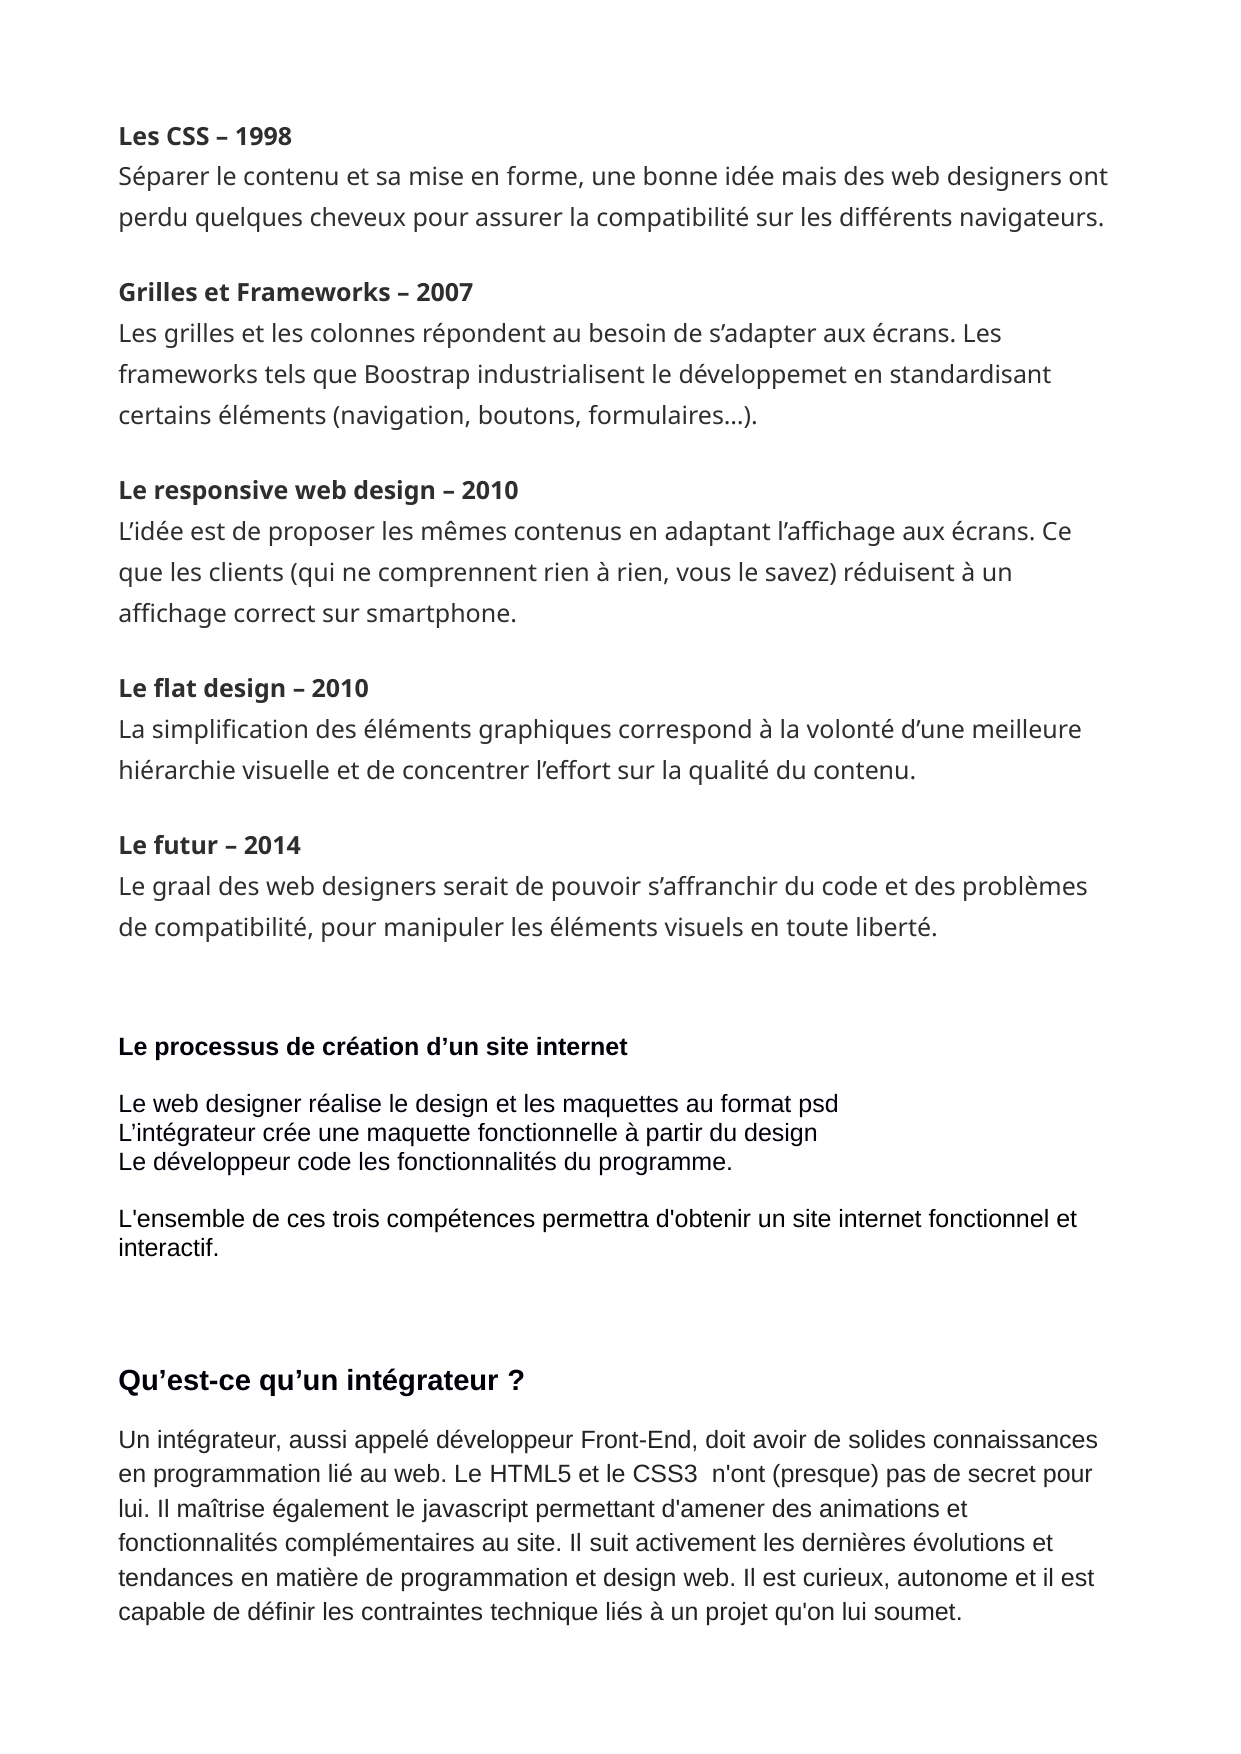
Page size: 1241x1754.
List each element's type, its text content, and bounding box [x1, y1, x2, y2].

text Le développeur code les fonctionnalités du programme. [118, 1147, 1122, 1176]
text Le futur – 2014 Le graal des web designers serait de pouvoir s’affranchir du code et des problèmes de compatibilité, pour manipuler les éléments visuels en toute liberté. [118, 828, 1122, 943]
text Les grilles et les colonnes répondent au besoin de s’adapter aux écrans. Les frameworks tels que Boostrap industrialisent le développemet en standardisant certains éléments (navigation, boutons, formulaires…). [118, 316, 1122, 432]
text Les CSS – 1998 Séparer le contenu et sa mise en forme, une bonne idée mais des web designers ont perdu quelques cheveux pour assurer la compatibilité sur les différents navigateurs. [118, 118, 1122, 234]
text Qu’est-ce qu’un intégrateur ? [118, 1362, 1122, 1396]
text L’intégrateur crée une maquette fonctionnelle à partir du design [118, 1118, 1122, 1147]
text L'ensemble de ces trois compétences permettra d'obtenir un site internet fonctionnel et interactif. [118, 1204, 1122, 1262]
text Le processus de création d’un site internet [118, 1032, 1122, 1061]
text Un intégrateur, aussi appelé développeur Front-End, doit avoir de solides connaissances en programmation lié au web. Le HTML5 et le CSS3 n'ont (presque) pas de secret pour lui. Il maîtrise également le javascript permettant d'amener des animations et fonctionnalités complémentaires au site. Il suit activement les dernières évolutions et tendances en matière de programmation et design web. Il est curieux, autonome et il est capable de définir les contraintes technique liés à un projet qu'on lui soumet. [118, 1425, 1122, 1626]
text Le web designer réalise le design et les maquettes au format psd [118, 1089, 1122, 1118]
text Grilles et Frameworks – 2007 [118, 275, 1122, 309]
text Le flat design – 2010 La simplification des éléments graphiques correspond à la volonté d’une meilleure hiérarchie visuelle et de concentrer l’effort sur la qualité du contenu. [118, 671, 1122, 786]
text Le responsive web design – 2010 L’idée est de proposer les mêmes contenus en adaptant l’affichage aux écrans. Ce que les clients (qui ne comprennent rien à rien, vous le savez) réduisent à un affichage correct sur smartphone. [118, 473, 1122, 629]
